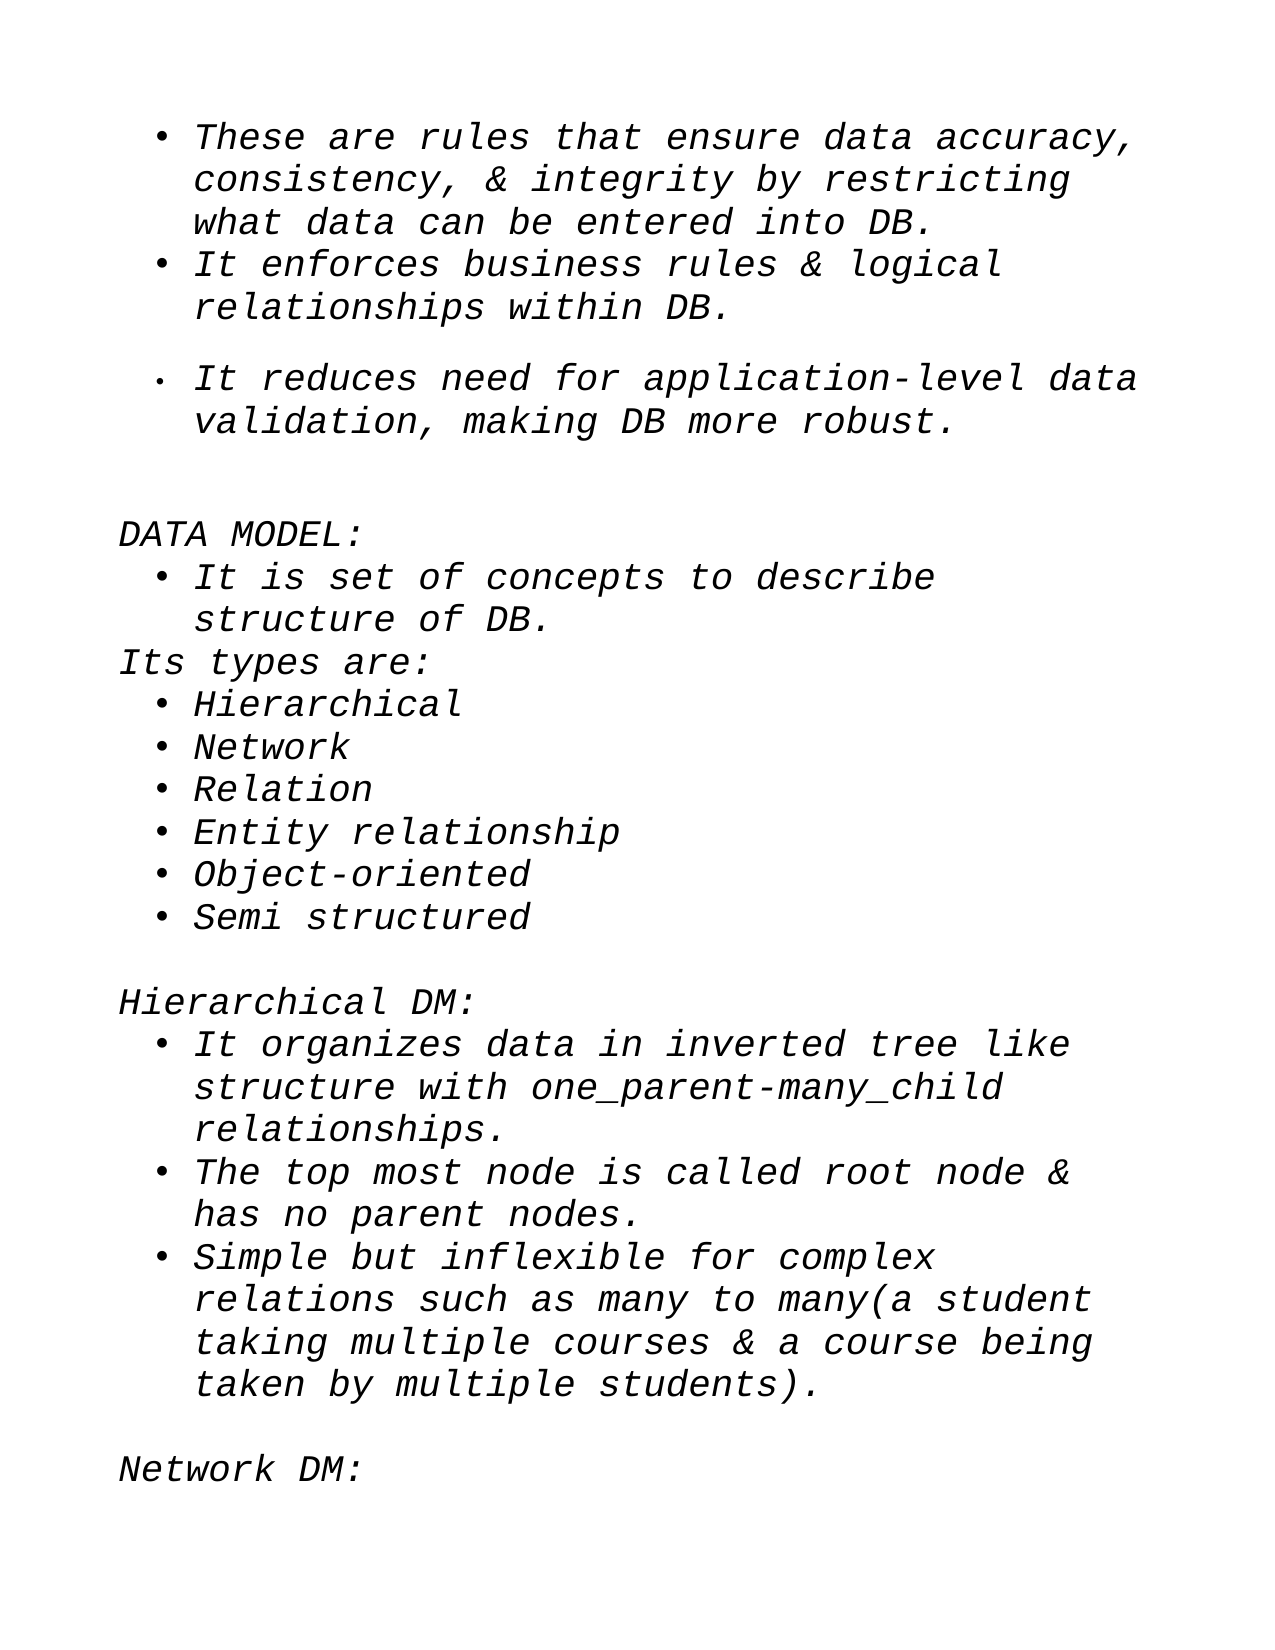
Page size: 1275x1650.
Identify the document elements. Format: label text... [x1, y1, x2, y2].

list Relation [156, 771, 1157, 813]
list It is set of concepts to describe structure of DB. [156, 558, 1157, 643]
list These are rules that ensure data accuracy, consistency, & integrity by restricting what data can be entered into DB. [156, 118, 1157, 246]
list It enforces business rules & logical relationships within DB. [156, 246, 1157, 331]
list Semi structured [156, 898, 1157, 941]
text Its types are: [118, 643, 1157, 686]
text DATA MODEL: [118, 516, 1157, 558]
list Object-oriented [156, 856, 1157, 898]
text Hierarchical DM: [118, 983, 1157, 1026]
list It reduces need for application-level data validation, making DB more robust. [156, 359, 1157, 444]
text Network DM: [118, 1451, 1157, 1493]
list Network [156, 728, 1157, 771]
list The top most node is called root node & has no parent nodes. [156, 1153, 1157, 1238]
list Simple but inflexible for complex relations such as many to many(a student taking multiple courses & a course being taken by multiple students). [156, 1238, 1157, 1408]
list It organizes data in inverted tree like structure with one_parent-many_child relationships. [156, 1026, 1157, 1153]
list Entity relationship [156, 813, 1157, 856]
list Hierarchical [156, 686, 1157, 728]
